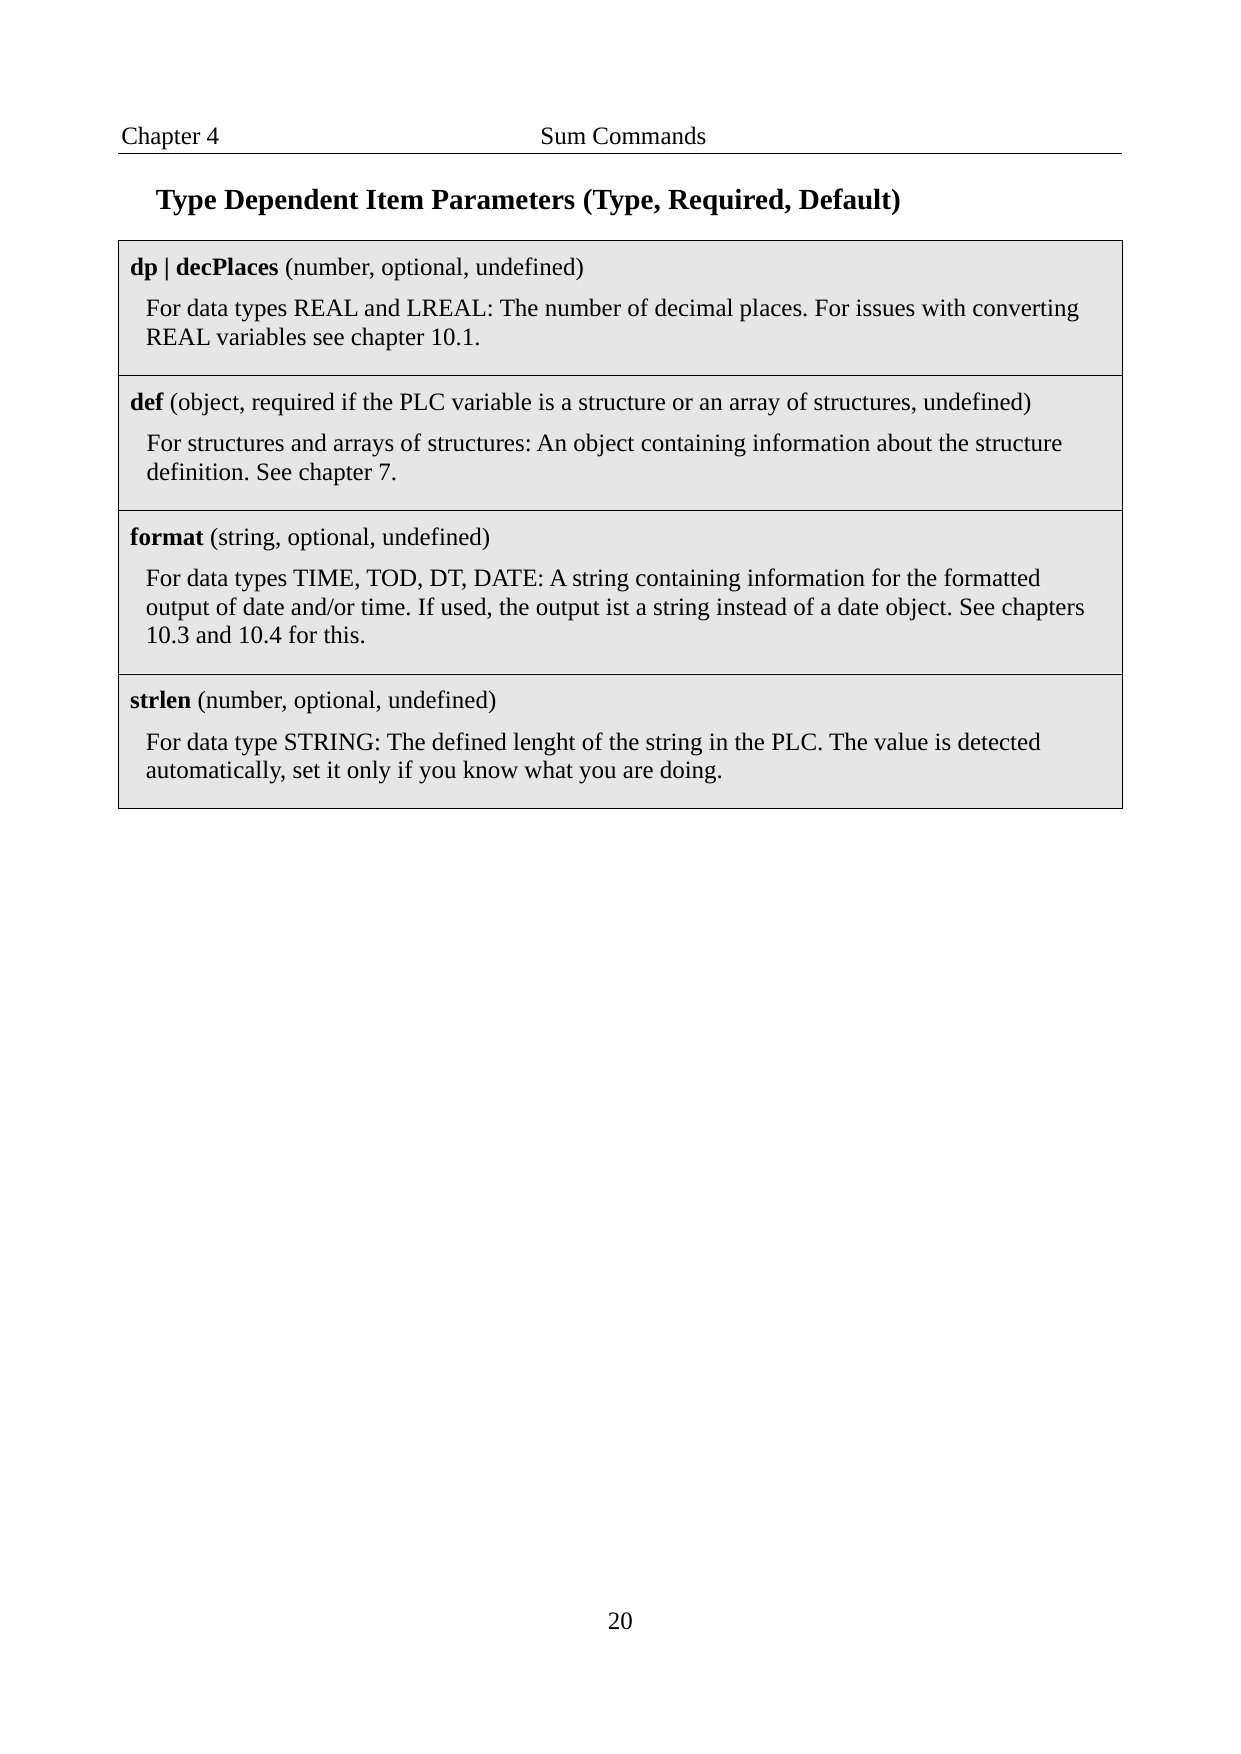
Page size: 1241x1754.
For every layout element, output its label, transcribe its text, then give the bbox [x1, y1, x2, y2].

table_cell strlen (number, optional, undefined) For data type STRING: The defined lenght of the string in the PLC. The value is detected automatically, set it only if you know what you are doing. [119, 675, 1122, 808]
table_cell def (object, required if the PLC variable is a structure or an array of structures, undefined) For structures and arrays of structures: An object containing information about the structure definition. See chapter 7. [119, 376, 1122, 510]
table_cell format (string, optional, undefined) For data types TIME, TOD, DT, DATE: A string containing information for the formatted output of date and/or time. If used, the output ist a string instead of a date object. See chapters 10.3 and 10.4 for this. [119, 511, 1122, 673]
table_header dp | decPlaces (number, optional, undefined) For data types REAL and LREAL: The number of decimal places. For issues with converting REAL variables see chapter 10.1. [119, 241, 1122, 375]
subtitle Type Dependent Item Parameters (Type, Required, Default) [156, 182, 1122, 216]
